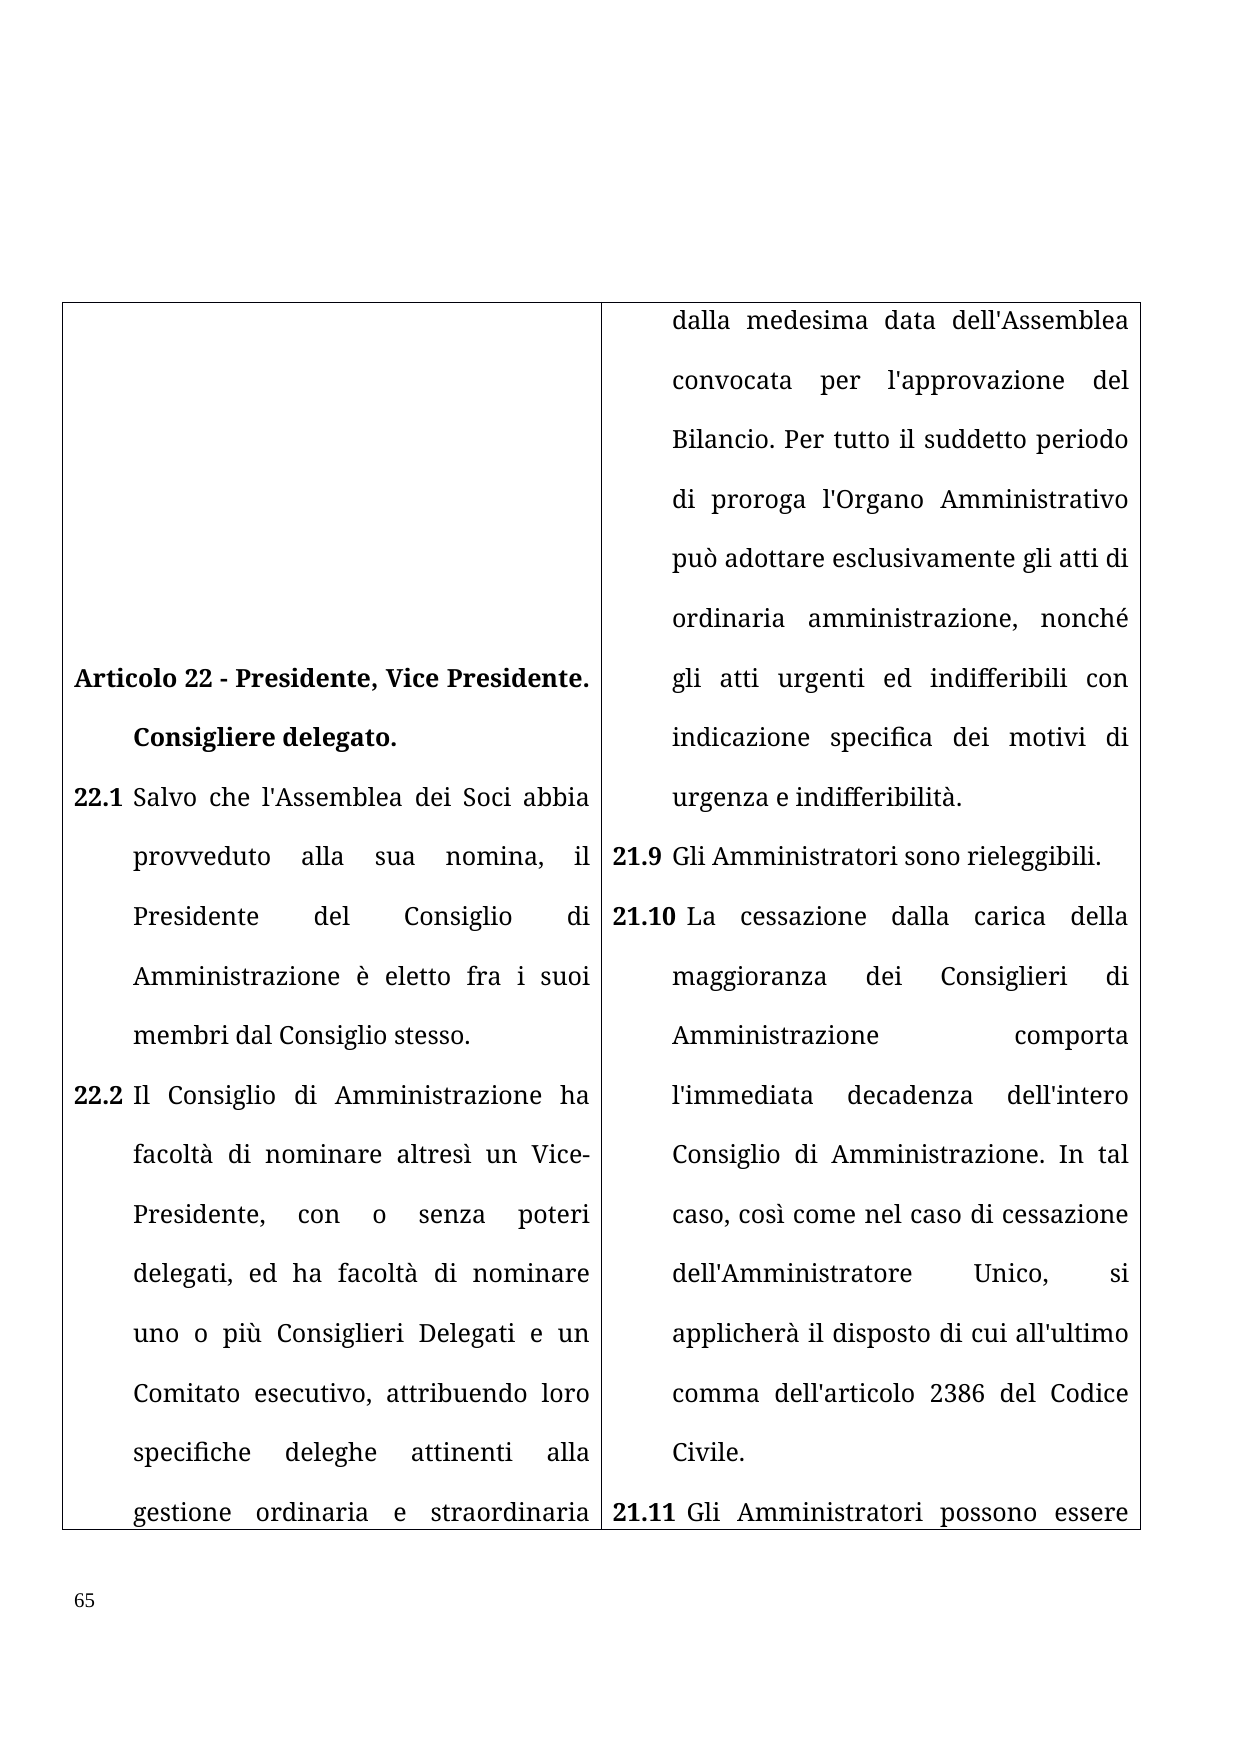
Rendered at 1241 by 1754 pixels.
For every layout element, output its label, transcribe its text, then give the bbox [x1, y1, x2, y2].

table_header Articolo 22 - Presidente, Vice Presidente. Consigliere delegato. 22.1 Salvo che l'Assemblea dei Soci abbia provveduto alla sua nomina, il Presidente del Consiglio di Amministrazione è eletto fra i suoi membri dal Consiglio stesso. 22.2 Il Consiglio di Amministrazione ha facoltà di nominare altresì un Vice-Presidente, con o senza poteri delegati, ed ha facoltà di nominare uno o più Consiglieri Delegati e un Comitato esecutivo, attribuendo loro specifiche deleghe attinenti alla gestione ordinaria e straordinaria [63, 303, 601, 1528]
table_header dalla medesima data dell'Assemblea convocata per l'approvazione del Bilancio. Per tutto il suddetto periodo di proroga l'Organo Amministrativo può adottare esclusivamente gli atti di ordinaria amministrazione, nonché gli atti urgenti ed indifferibili con indicazione specifica dei motivi di urgenza e indifferibilità. 21.9 Gli Amministratori sono rieleggibili. 21.10 La cessazione dalla carica della maggioranza dei Consiglieri di Amministrazione comporta l'immediata decadenza dell'intero Consiglio di Amministrazione. In tal caso, così come nel caso di cessazione dell'Amministratore Unico, si applicherà il disposto di cui all'ultimo comma dell'articolo 2386 del Codice Civile. 21.11 Gli Amministratori possono essere [602, 303, 1140, 1528]
